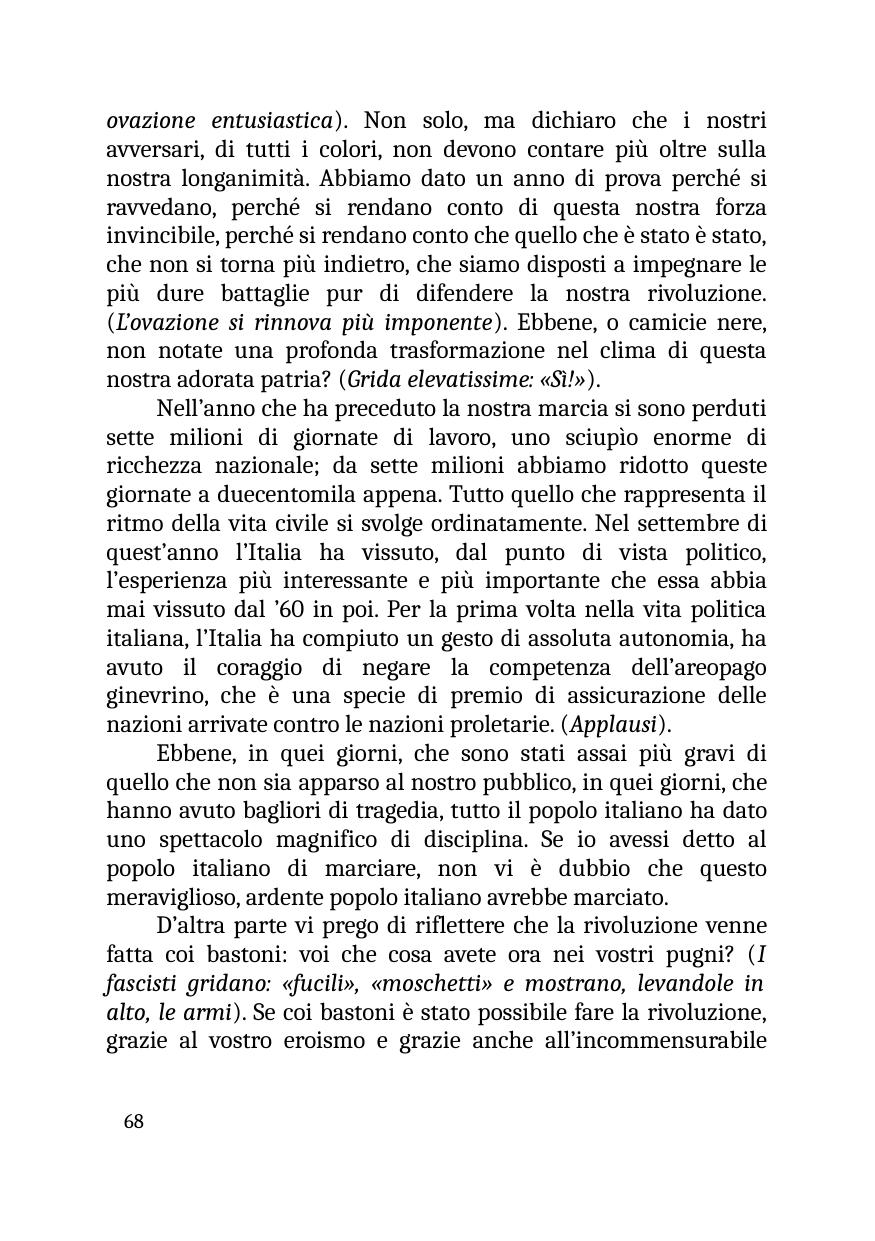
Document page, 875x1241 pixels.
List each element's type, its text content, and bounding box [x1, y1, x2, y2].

text Ebbene, in quei giorni, che sono stati assai più gravi di quello che non sia apparso al nostro pubblico, in quei giorni, che hanno avuto bagliori di tragedia, tutto il popolo italiano ha dato uno spettacolo magnifico di disciplina. Se io avessi detto al popolo italiano di marciare, non vi è dubbio che questo meraviglioso, ardente popolo italiano avrebbe marciato. [106, 739, 768, 911]
text Nell’anno che ha preceduto la nostra marcia si sono perduti sette milioni di giornate di lavoro, uno sciupìo enorme di ricchezza nazionale; da sette milioni abbiamo ridotto queste giornate a duecentomila appena. Tutto quello che rappresenta il ritmo della vita civile si svolge ordinatamente. Nel settembre di quest’anno l’Italia ha vissuto, dal punto di vista politico, l’esperienza più interessante e più importante che essa abbia mai vissuto dal ’60 in poi. Per la prima volta nella vita politica italiana, l’Italia ha compiuto un gesto di assoluta autonomia, ha avuto il coraggio di negare la competenza dell’areopago ginevrino, che è una specie di premio di assicurazione delle nazioni arrivate contro le nazioni proletarie. (Applausi). [106, 394, 768, 739]
text D’altra parte vi prego di riflettere che la rivoluzione venne fatta coi bastoni: voi che cosa avete ora nei vostri pugni? (I fascisti gridano: «fucili», «moschetti» e mostrano, levandole in alto, le armi). Se coi bastoni è stato possibile fare la rivoluzione, grazie al vostro eroismo e grazie anche all’incommensurabile [106, 911, 768, 1055]
text ovazione entusiastica). Non solo, ma dichiaro che i nostri avversari, di tutti i colori, non devono contare più oltre sulla nostra longanimità. Abbiamo dato un anno di prova perché si ravvedano, perché si rendano conto di questa nostra forza invincibile, perché si rendano conto che quello che è stato è stato, che non si torna più indietro, che siamo disposti a impegnare le più dure battaglie pur di difendere la nostra rivoluzione. (L’ovazione si rinnova più imponente). Ebbene, o camicie nere, non notate una profonda trasformazione nel clima di questa nostra adorata patria? (Grida elevatissime: «Sì!»). [106, 106, 768, 394]
